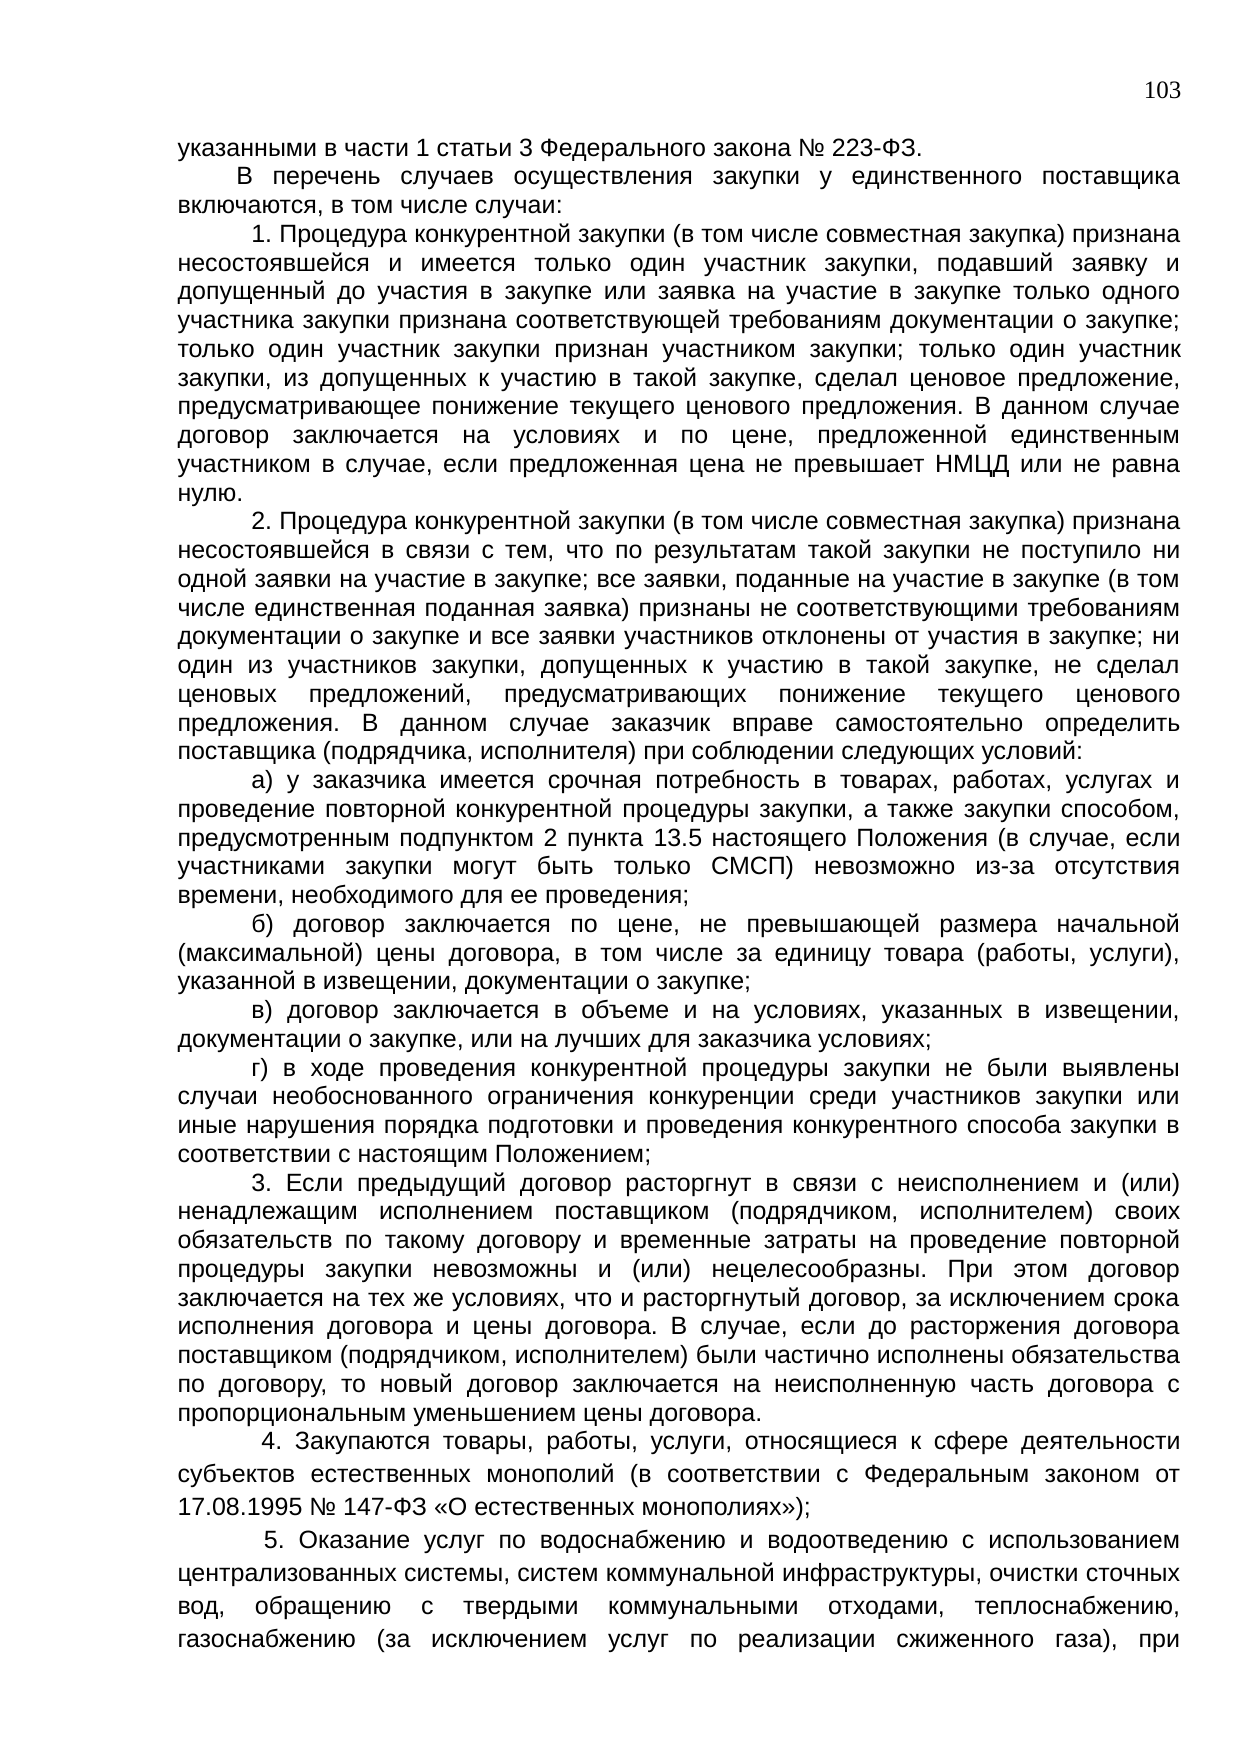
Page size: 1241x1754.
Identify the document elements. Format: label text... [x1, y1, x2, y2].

text 4. Закупаются товары, работы, услуги, относящиеся к сфере деятельности субъектов естественных монополий (в соответствии с Федеральным законом от 17.08.1995 № 147-ФЗ «О естественных монополиях»); [177, 1426, 1181, 1521]
text 2. Процедура конкурентной закупки (в том числе совместная закупка) признана несостоявшейся в связи с тем, что по результатам такой закупки не поступило ни одной заявки на участие в закупке; все заявки, поданные на участие в закупке (в том числе единственная поданная заявка) признаны не соответствующими требованиям документации о закупке и все заявки участников отклонены от участия в закупке; ни один из участников закупки, допущенных к участию в такой закупке, не сделал ценовых предложений, предусматривающих понижение текущего ценового предложения. В данном случае заказчик вправе самостоятельно определить поставщика (подрядчика, исполнителя) при соблюдении следующих условий: [177, 506, 1181, 765]
text 3. Если предыдущий договор расторгнут в связи с неисполнением и (или) ненадлежащим исполнением поставщиком (подрядчиком, исполнителем) своих обязательств по такому договору и временные затраты на проведение повторной процедуры закупки невозможны и (или) нецелесообразны. При этом договор заключается на тех же условиях, что и расторгнутый договор, за исключением срока исполнения договора и цены договора. В случае, если до расторжения договора поставщиком (подрядчиком, исполнителем) были частично исполнены обязательства по договору, то новый договор заключается на неисполненную часть договора с пропорциональным уменьшением цены договора. [177, 1167, 1181, 1426]
text В перечень случаев осуществления закупки у единственного поставщика включаются, в том числе случаи: [177, 161, 1181, 219]
text в) договор заключается в объеме и на условиях, указанных в извещении, документации о закупке, или на лучших для заказчика условиях; [177, 995, 1181, 1052]
text указанными в части 1 статьи 3 Федерального закона № 223-ФЗ. [177, 132, 1181, 161]
text 5. Оказание услуг по водоснабжению и водоотведению с использованием централизованных системы, систем коммунальной инфраструктуры, очистки сточных вод, обращению с твердыми коммунальными отходами, теплоснабжению, газоснабжению (за исключением услуг по реализации сжиженного газа), при [177, 1525, 1181, 1653]
text г) в ходе проведения конкурентной процедуры закупки не были выявлены случаи необоснованного ограничения конкуренции среди участников закупки или иные нарушения порядка подготовки и проведения конкурентного способа закупки в соответствии с настоящим Положением; [177, 1052, 1181, 1167]
text б) договор заключается по цене, не превышающей размера начальной (максимальной) цены договора, в том числе за единицу товара (работы, услуги), указанной в извещении, документации о закупке; [177, 909, 1181, 995]
text 1. Процедура конкурентной закупки (в том числе совместная закупка) признана несостоявшейся и имеется только один участник закупки, подавший заявку и допущенный до участия в закупке или заявка на участие в закупке только одного участника закупки признана соответствующей требованиям документации о закупке; только один участник закупки признан участником закупки; только один участник закупки, из допущенных к участию в такой закупке, сделал ценовое предложение, предусматривающее понижение текущего ценового предложения. В данном случае договор заключается на условиях и по цене, предложенной единственным участником в случае, если предложенная цена не превышает НМЦД или не равна нулю. [177, 219, 1181, 506]
text а) у заказчика имеется срочная потребность в товарах, работах, услугах и проведение повторной конкурентной процедуры закупки, а также закупки способом, предусмотренным подпунктом 2 пункта 13.5 настоящего Положения (в случае, если участниками закупки могут быть только СМСП) невозможно из-за отсутствия времени, необходимого для ее проведения; [177, 765, 1181, 909]
